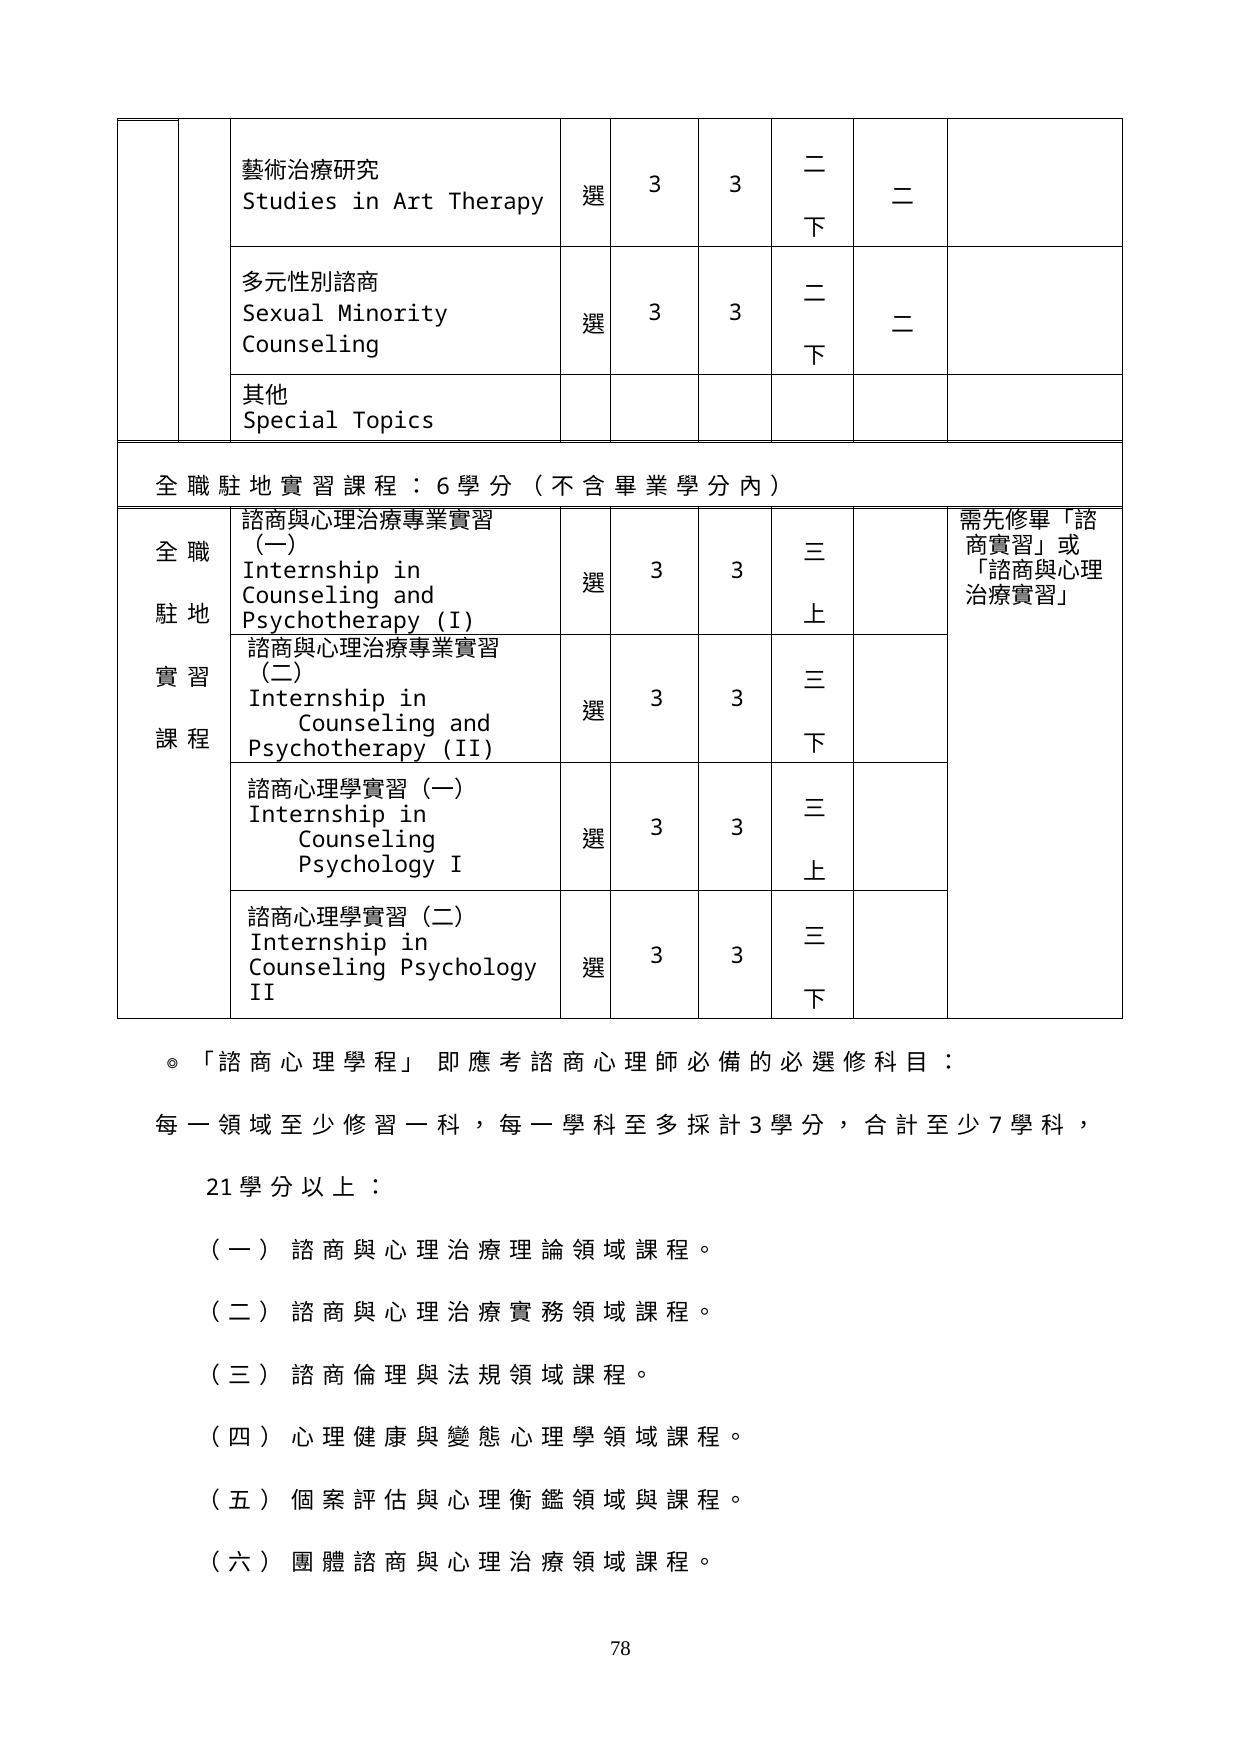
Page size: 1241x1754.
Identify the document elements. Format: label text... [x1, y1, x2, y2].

table_cell 選 [561, 119, 610, 246]
table_cell [179, 119, 230, 440]
table_cell 選 [561, 763, 610, 890]
text （一）諮商與心理治療理論領域課程。 [150, 1207, 1089, 1269]
text 每一領域至少修習一科，每一學科至多採計3學分，合計至少7學科，21學分以上： [150, 1082, 1089, 1207]
table_cell 3 [699, 763, 771, 890]
table_cell 選 [561, 509, 610, 634]
table_cell 諮商心理學實習（一） Internship in Counseling Psychology I [231, 763, 560, 890]
table_cell 3 [611, 763, 698, 890]
text ◎「諮商心理學程」即應考諮商心理師必備的必選修科目： [160, 1019, 1089, 1082]
table_cell [561, 375, 610, 440]
table_cell [772, 375, 853, 440]
table_cell [948, 375, 1122, 440]
table_cell 3 [611, 247, 698, 374]
table_cell [854, 891, 947, 1018]
table_cell [854, 509, 947, 634]
table_cell 二下 [772, 119, 853, 246]
table_cell [948, 247, 1122, 374]
table_cell 二下 [772, 247, 853, 374]
table_cell 諮商與心理治療專業實習 （一） Internship in Counseling and Psychotherapy (I) [231, 509, 560, 634]
table_cell [118, 121, 178, 440]
table_cell 3 [611, 119, 698, 246]
table_cell [699, 375, 771, 440]
table_cell [854, 375, 947, 440]
table_cell 3 [699, 119, 771, 246]
text （四）心理健康與變態心理學領域課程。 [150, 1394, 1089, 1457]
table_cell 諮商與心理治療專業實習 （二） Internship in Counseling and Psychotherapy (II) [231, 635, 560, 762]
table_cell 其他 Special Topics [231, 375, 560, 440]
text （三）諮商倫理與法規領域課程。 [150, 1332, 1089, 1394]
table_cell 三下 [772, 635, 853, 762]
table_cell 3 [611, 891, 698, 1018]
text （二）諮商與心理治療實務領域課程。 [150, 1269, 1089, 1332]
table_cell 選 [561, 891, 610, 1018]
table_cell 選 [561, 635, 610, 762]
table_cell 二 [854, 247, 947, 374]
table_cell 3 [699, 891, 771, 1018]
table_cell 全職駐地實習課程 [118, 509, 230, 1018]
table_cell 3 [611, 509, 698, 634]
table_cell 需先修畢「諮商實習」或「諮商與心理治療實習」 [948, 509, 1122, 1018]
table_cell [854, 763, 947, 890]
table_cell 三下 [772, 891, 853, 1018]
table_cell 全職駐地實習課程：6學分（不含畢業學分內） [118, 443, 1122, 506]
text （五）個案評估與心理衡鑑領域與課程。 [150, 1457, 1089, 1519]
table_cell 3 [611, 635, 698, 762]
table_cell 三上 [772, 763, 853, 890]
table_cell 選 [561, 247, 610, 374]
table_cell 3 [699, 635, 771, 762]
table_cell 二 [854, 119, 947, 246]
table_cell [854, 635, 947, 762]
table_cell 3 [699, 509, 771, 634]
table_cell 3 [699, 247, 771, 374]
table_cell 藝術治療研究 Studies in Art Therapy [231, 119, 560, 246]
table_cell [611, 375, 698, 440]
text （六）團體諮商與心理治療領域課程。 [150, 1519, 1089, 1582]
table_cell 多元性別諮商 Sexual Minority Counseling [231, 247, 560, 374]
table_cell 諮商心理學實習（二） Internship in Counseling Psychology II [231, 891, 560, 1018]
table_cell [948, 119, 1122, 246]
table_cell 三上 [772, 509, 853, 634]
